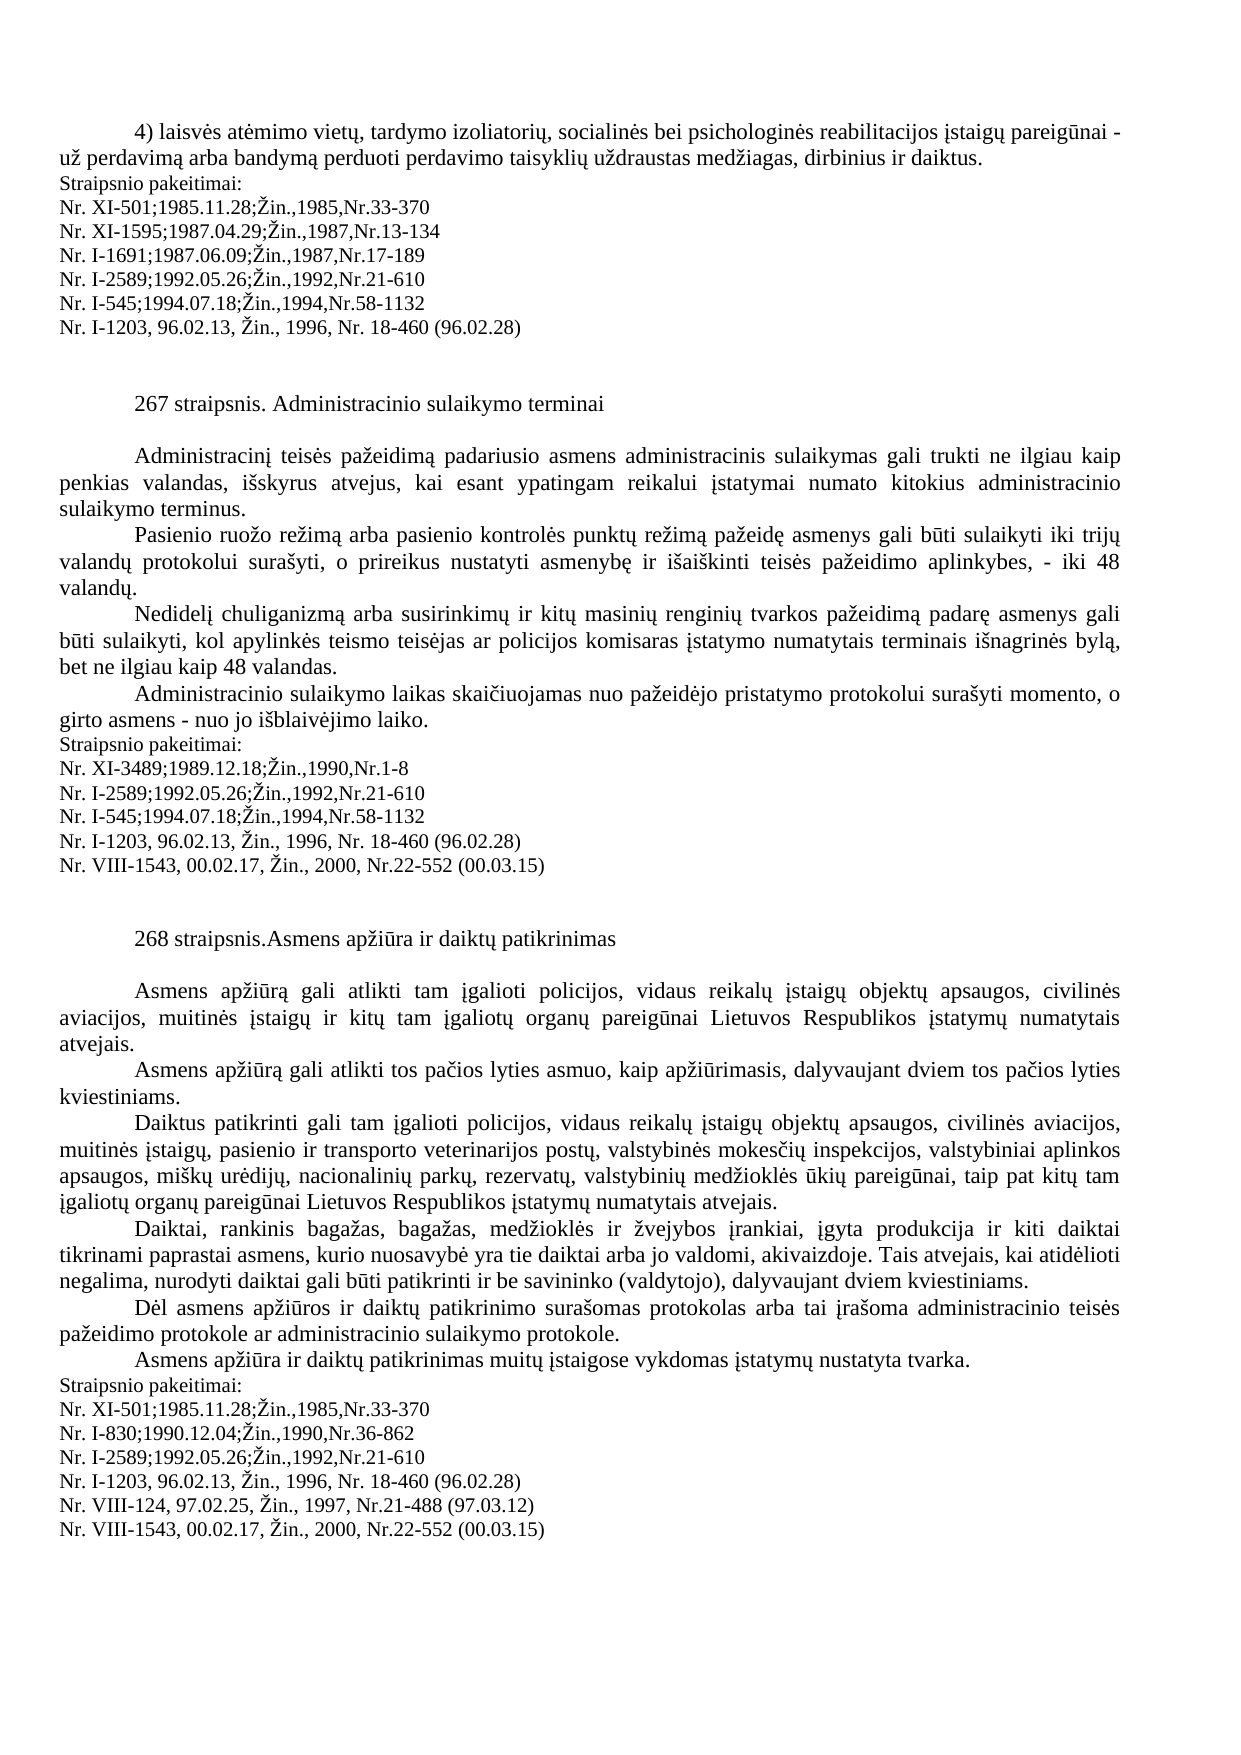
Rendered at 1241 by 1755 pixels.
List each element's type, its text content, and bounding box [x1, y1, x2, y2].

text Administracinį teisės pažeidimą padariusio asmens administracinis sulaikymas gali trukti ne ilgiau kaip penkias valandas, išskyrus atvejus, kai esant ypatingam reikalui įstatymai numato kitokius administracinio sulaikymo terminus. [59, 442, 1122, 521]
text Straipsnio pakeitimai: [59, 732, 1122, 756]
text Nr. VIII-1543, 00.02.17, Žin., 2000, Nr.22-552 (00.03.15) [59, 1517, 1122, 1541]
text Straipsnio pakeitimai: [59, 1373, 1122, 1397]
text Daiktus patikrinti gali tam įgalioti policijos, vidaus reikalų įstaigų objektų apsaugos, civilinės aviacijos, muitinės įstaigų, pasienio ir transporto veterinarijos postų, valstybinės mokesčių inspekcijos, valstybiniai aplinkos apsaugos, miškų urėdijų, nacionalinių parkų, rezervatų, valstybinių medžioklės ūkių pareigūnai, taip pat kitų tam įgaliotų organų pareigūnai Lietuvos Respublikos įstatymų numatytais atvejais. [59, 1109, 1122, 1215]
text Nr. I-1203, 96.02.13, Žin., 1996, Nr. 18-460 (96.02.28) [59, 315, 1122, 339]
text Nr. VIII-1543, 00.02.17, Žin., 2000, Nr.22-552 (00.03.15) [59, 853, 1122, 877]
text Nr. I-2589;1992.05.26;Žin.,1992,Nr.21-610 [59, 1445, 1122, 1469]
text Nr. VIII-124, 97.02.25, Žin., 1997, Nr.21-488 (97.03.12) [59, 1493, 1122, 1517]
text Pasienio ruožo režimą arba pasienio kontrolės punktų režimą pažeidę asmenys gali būti sulaikyti iki trijų valandų protokolui surašyti, o prireikus nustatyti asmenybę ir išaiškinti teisės pažeidimo aplinkybes, - iki 48 valandų. [59, 521, 1122, 601]
text Nr. I-830;1990.12.04;Žin.,1990,Nr.36-862 [59, 1421, 1122, 1445]
text 267 straipsnis. Administracinio sulaikymo terminai [59, 390, 1122, 416]
text Nr. I-545;1994.07.18;Žin.,1994,Nr.58-1132 [59, 804, 1122, 828]
text Dėl asmens apžiūros ir daiktų patikrinimo surašomas protokolas arba tai įrašoma administracinio teisės pažeidimo protokole ar administracinio sulaikymo protokole. [59, 1294, 1122, 1346]
text Nr. I-1203, 96.02.13, Žin., 1996, Nr. 18-460 (96.02.28) [59, 828, 1122, 853]
text 268 straipsnis.Asmens apžiūra ir daiktų patikrinimas [59, 925, 1122, 951]
text Asmens apžiūra ir daiktų patikrinimas muitų įstaigose vykdomas įstatymų nustatyta tvarka. [59, 1346, 1122, 1373]
text Nr. XI-501;1985.11.28;Žin.,1985,Nr.33-370 [59, 195, 1122, 219]
text Nedidelį chuliganizmą arba susirinkimų ir kitų masinių renginių tvarkos pažeidimą padarę asmenys gali būti sulaikyti, kol apylinkės teismo teisėjas ar policijos komisaras įstatymo numatytais terminais išnagrinės bylą, bet ne ilgiau kaip 48 valandas. [59, 601, 1122, 679]
text Nr. I-1691;1987.06.09;Žin.,1987,Nr.17-189 [59, 243, 1122, 267]
text Nr. XI-501;1985.11.28;Žin.,1985,Nr.33-370 [59, 1397, 1122, 1421]
text Nr. I-2589;1992.05.26;Žin.,1992,Nr.21-610 [59, 780, 1122, 804]
text Nr. XI-3489;1989.12.18;Žin.,1990,Nr.1-8 [59, 756, 1122, 780]
text Nr. XI-1595;1987.04.29;Žin.,1987,Nr.13-134 [59, 219, 1122, 243]
text Straipsnio pakeitimai: [59, 171, 1122, 195]
text 4) laisvės atėmimo vietų, tardymo izoliatorių, socialinės bei psichologinės reabilitacijos įstaigų pareigūnai - už perdavimą arba bandymą perduoti perdavimo taisyklių uždraustas medžiagas, dirbinius ir daiktus. [59, 118, 1122, 171]
text Daiktai, rankinis bagažas, bagažas, medžioklės ir žvejybos įrankiai, įgyta produkcija ir kiti daiktai tikrinami paprastai asmens, kurio nuosavybė yra tie daiktai arba jo valdomi, akivaizdoje. Tais atvejais, kai atidėlioti negalima, nurodyti daiktai gali būti patikrinti ir be savininko (valdytojo), dalyvaujant dviem kviestiniams. [59, 1215, 1122, 1294]
text Asmens apžiūrą gali atlikti tam įgalioti policijos, vidaus reikalų įstaigų objektų apsaugos, civilinės aviacijos, muitinės įstaigų ir kitų tam įgaliotų organų pareigūnai Lietuvos Respublikos įstatymų numatytais atvejais. [59, 977, 1122, 1057]
text Nr. I-545;1994.07.18;Žin.,1994,Nr.58-1132 [59, 291, 1122, 315]
text Nr. I-2589;1992.05.26;Žin.,1992,Nr.21-610 [59, 267, 1122, 291]
text Nr. I-1203, 96.02.13, Žin., 1996, Nr. 18-460 (96.02.28) [59, 1469, 1122, 1493]
text Asmens apžiūrą gali atlikti tos pačios lyties asmuo, kaip apžiūrimasis, dalyvaujant dviem tos pačios lyties kviestiniams. [59, 1057, 1122, 1109]
text Administracinio sulaikymo laikas skaičiuojamas nuo pažeidėjo pristatymo protokolui surašyti momento, o girto asmens - nuo jo išblaivėjimo laiko. [59, 679, 1122, 732]
